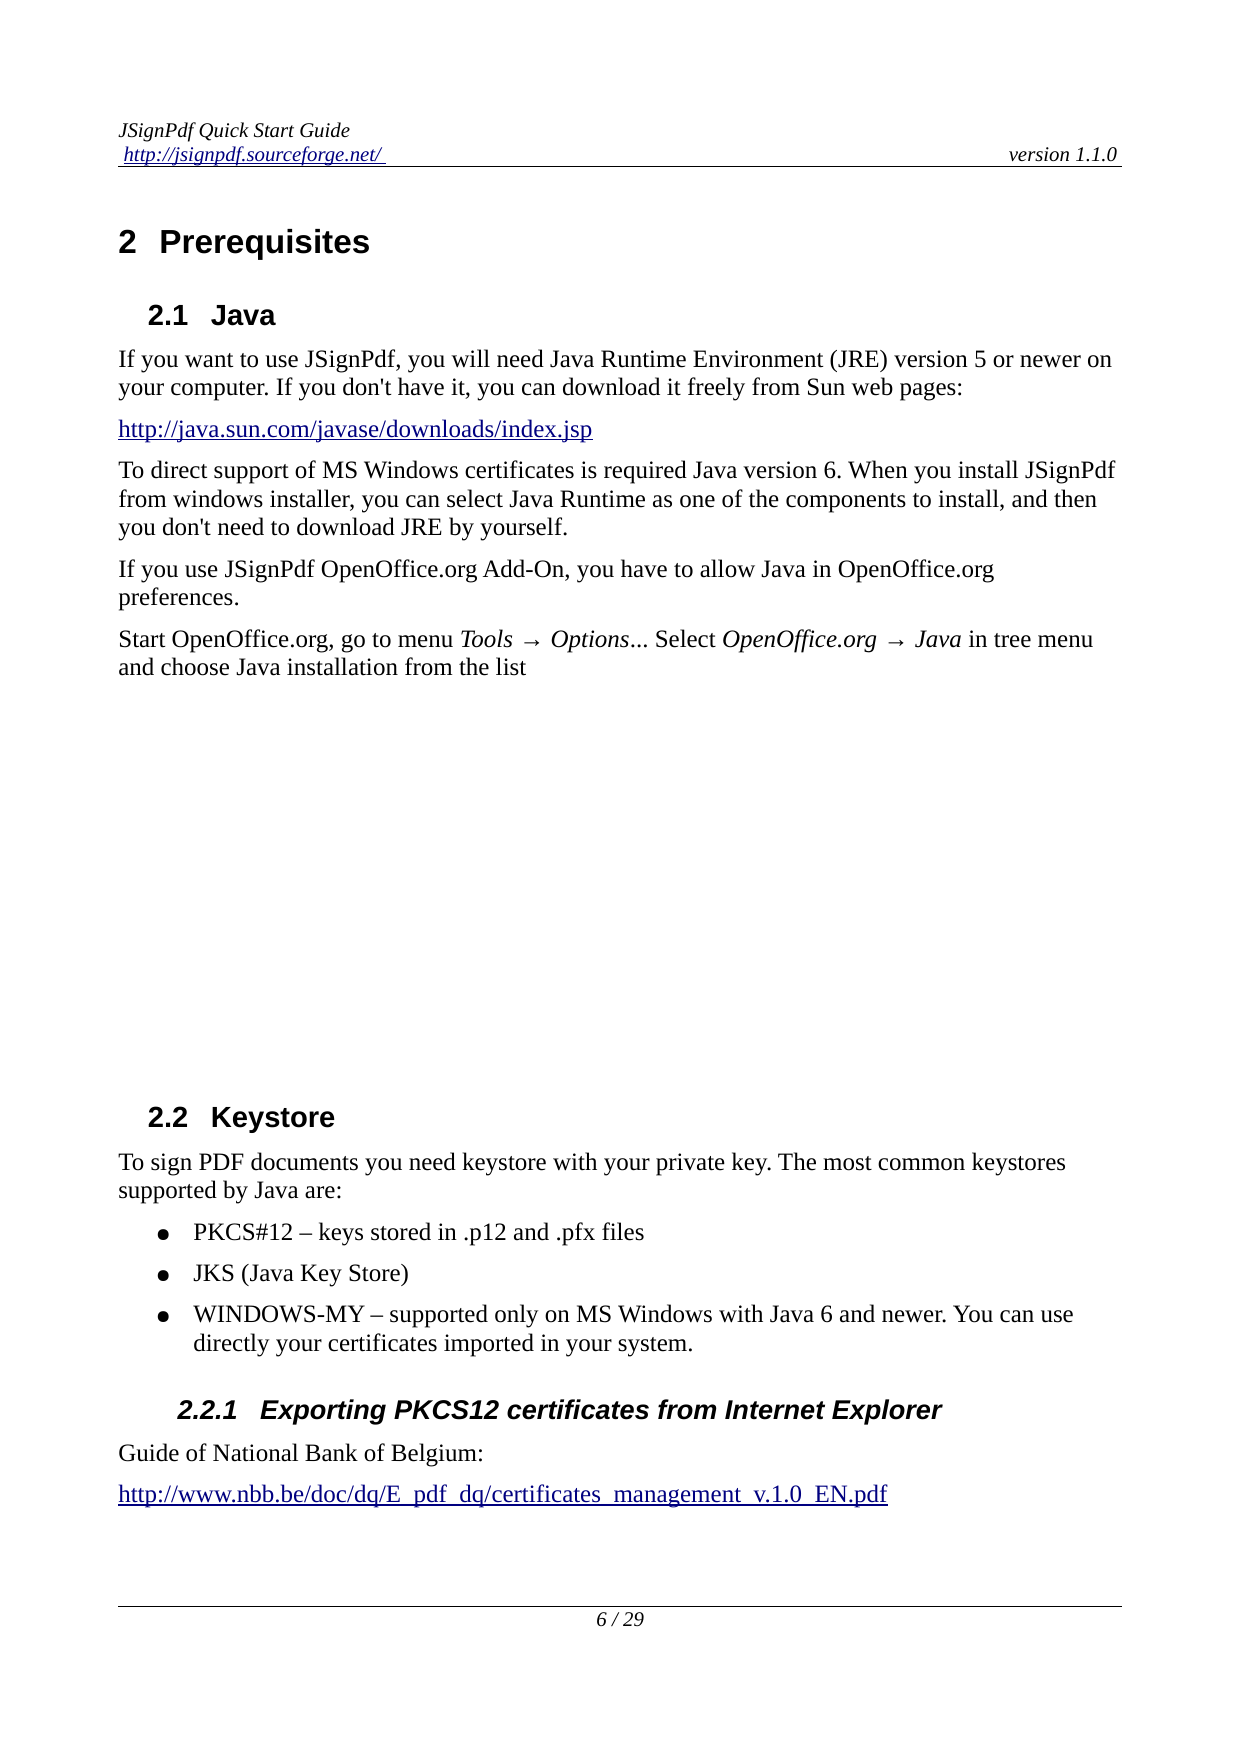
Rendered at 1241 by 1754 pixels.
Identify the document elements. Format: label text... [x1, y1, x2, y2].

text Guide of National Bank of Belgium: [118, 1438, 1122, 1467]
text If you want to use JSignPdf, you will need Java Runtime Environment (JRE) version 5 or newer on your computer. If you don't have it, you can download it freely from Sun web pages: [118, 344, 1122, 401]
text Start OpenOffice.org, go to menu Tools → Options... Select OpenOffice.org → Java in tree menu and choose Java installation from the list [118, 624, 1122, 681]
list JKS (Java Key Store) [156, 1258, 1122, 1287]
text http://www.nbb.be/doc/dq/E_pdf_dq/certificates_management_v.1.0_EN.pdf [118, 1479, 1122, 1508]
subtitle Prerequisites [118, 222, 1122, 260]
text http://java.sun.com/javase/downloads/index.jsp [118, 414, 1122, 442]
list PKCS#12 – keys stored in .p12 and .pfx files [156, 1217, 1122, 1245]
subtitle Keystore [148, 719, 1116, 1134]
subtitle Java [148, 298, 1116, 331]
text If you use JSignPdf OpenOffice.org Add-On, you have to allow Java in OpenOffice.org preferences. [118, 554, 1122, 611]
text To sign PDF documents you need keystore with your private key. The most common keystores supported by Java are: [118, 1147, 1122, 1204]
text To direct support of MS Windows certificates is required Java version 6. When you install JSignPdf from windows installer, you can select Java Runtime as one of the components to install, and then you don't need to download JRE by yourself. [118, 455, 1122, 541]
subtitle Exporting PKCS12 certificates from Internet Explorer [177, 1394, 1122, 1425]
list WINDOWS-MY – supported only on MS Windows with Java 6 and newer. You can use directly your certificates imported in your system. [156, 1299, 1122, 1357]
